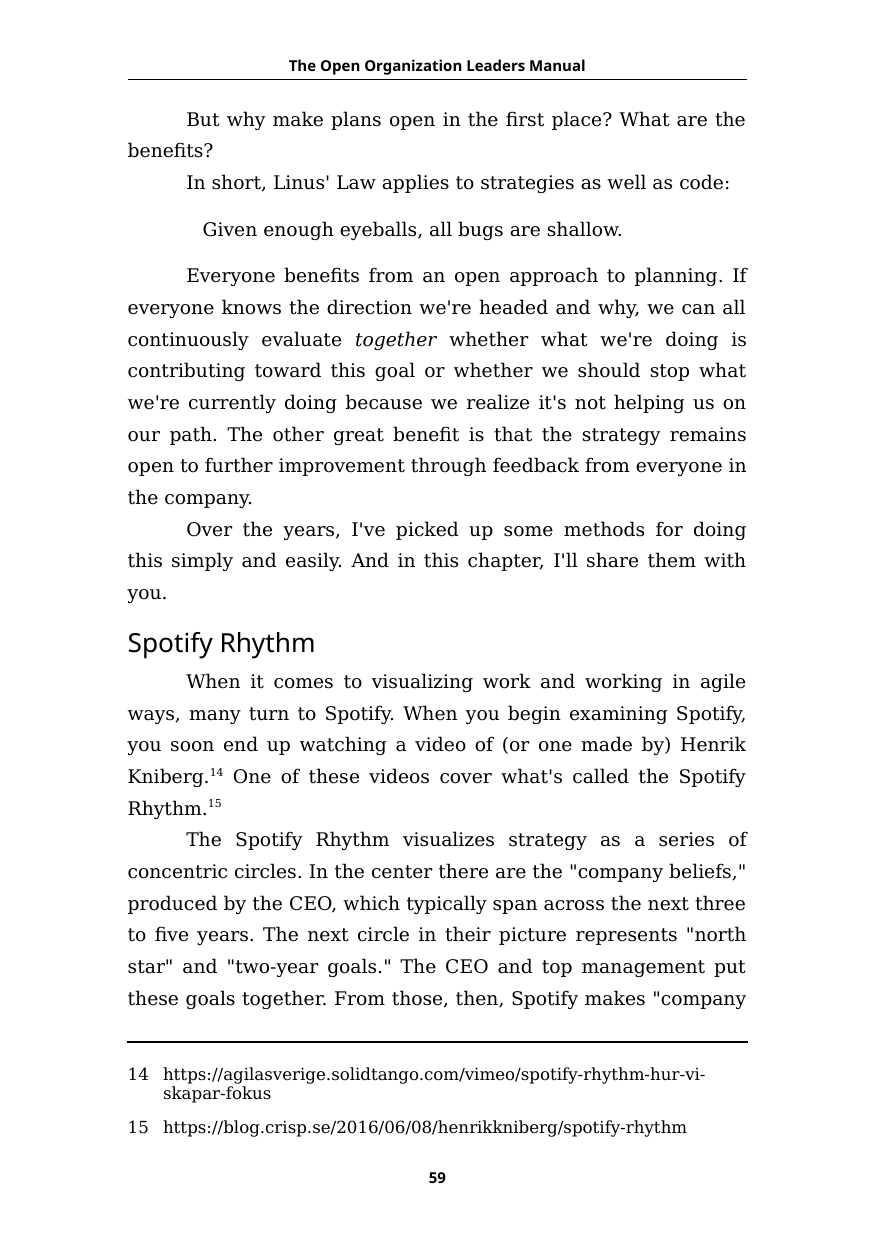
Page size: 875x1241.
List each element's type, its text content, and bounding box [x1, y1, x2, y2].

text But why make plans open in the first place? What are the benefits? [127, 109, 747, 162]
text Given enough eyeballs, all bugs are shallow. [202, 219, 747, 241]
subtitle Spotify Rhythm [127, 628, 747, 659]
text When it comes to visualizing work and working in agile ways, many turn to Spotify. When you begin examining Spotify, you soon end up watching a video of (or one made by) Henrik Kniberg. One of these videos cover what's called the Spotify Rhythm. [127, 671, 747, 820]
text Over the years, I've picked up some methods for doing this simply and easily. And in this chapter, I'll share them with you. [127, 519, 747, 604]
text The Spotify Rhythm visualizes strategy as a series of concentric circles. In the center there are the "company beliefs," produced by the CEO, which typically span across the next three to five years. The next circle in their picture represents "north star" and "two-year goals." The CEO and top management put these goals together. From those, then, Spotify makes "company [127, 829, 747, 1010]
text https://blog.crisp.se/2016/06/08/henrikkniberg/spotify-rhythm [127, 1118, 747, 1138]
text In short, Linus' Law applies to strategies as well as code: [127, 172, 747, 194]
text Everyone benefits from an open approach to planning. If everyone knows the direction we're headed and why, we can all continuously evaluate together whether what we're doing is contributing toward this goal or whether we should stop what we're currently doing because we realize it's not helping us on our path. The other great benefit is that the strategy remains open to further improvement through feedback from everyone in the company. [127, 265, 747, 509]
text https://agilasverige.solidtango.com/vimeo/spotify-rhythm-hur-vi-skapar-fokus [127, 1064, 747, 1103]
